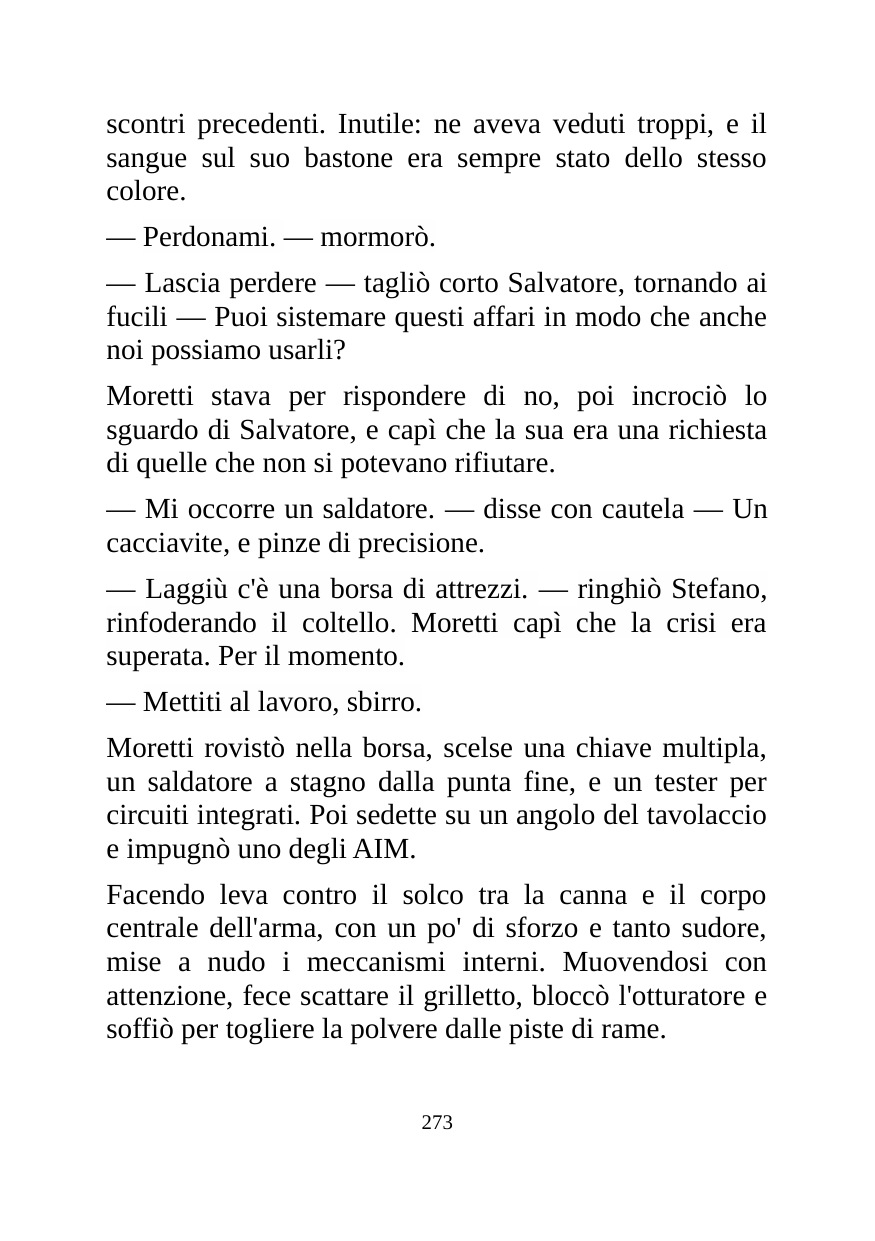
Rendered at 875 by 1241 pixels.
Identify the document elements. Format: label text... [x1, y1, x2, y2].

text — Mi occorre un saldatore. — disse con cautela — Un cacciavite, e pinze di precisione. [106, 492, 768, 559]
text — Perdonami. — mormorò. [106, 219, 768, 253]
text Facendo leva contro il solco tra la canna e il corpo centrale dell'arma, con un po' di sforzo e tanto sudore, mise a nudo i meccanismi interni. Muovendosi con attenzione, fece scattare il grilletto, bloccò l'otturatore e soffiò per togliere la polvere dalle piste di rame. [106, 877, 768, 1045]
text — Laggiù c'è una borsa di attrezzi. — ringhiò Stefano, rinfoderando il coltello. Moretti capì che la crisi era superata. Per il momento. [106, 571, 768, 672]
text scontri precedenti. Inutile: ne aveva veduti troppi, e il sangue sul suo bastone era sempre stato dello stesso colore. [106, 106, 768, 207]
text Moretti stava per rispondere di no, poi incrociò lo sguardo di Salvatore, e capì che la sua era una richiesta di quelle che non si potevano rifiutare. [106, 378, 768, 479]
text — Mettiti al lavoro, sbirro. [106, 684, 768, 718]
text — Lascia perdere — tagliò corto Salvatore, tornando ai fucili — Puoi sistemare questi affari in modo che anche noi possiamo usarli? [106, 265, 768, 366]
text Moretti rovistò nella borsa, scelse una chiave multipla, un saldatore a stagno dalla punta fine, e un tester per circuiti integrati. Poi sedette su un angolo del tavolaccio e impugnò uno degli AIM. [106, 730, 768, 864]
